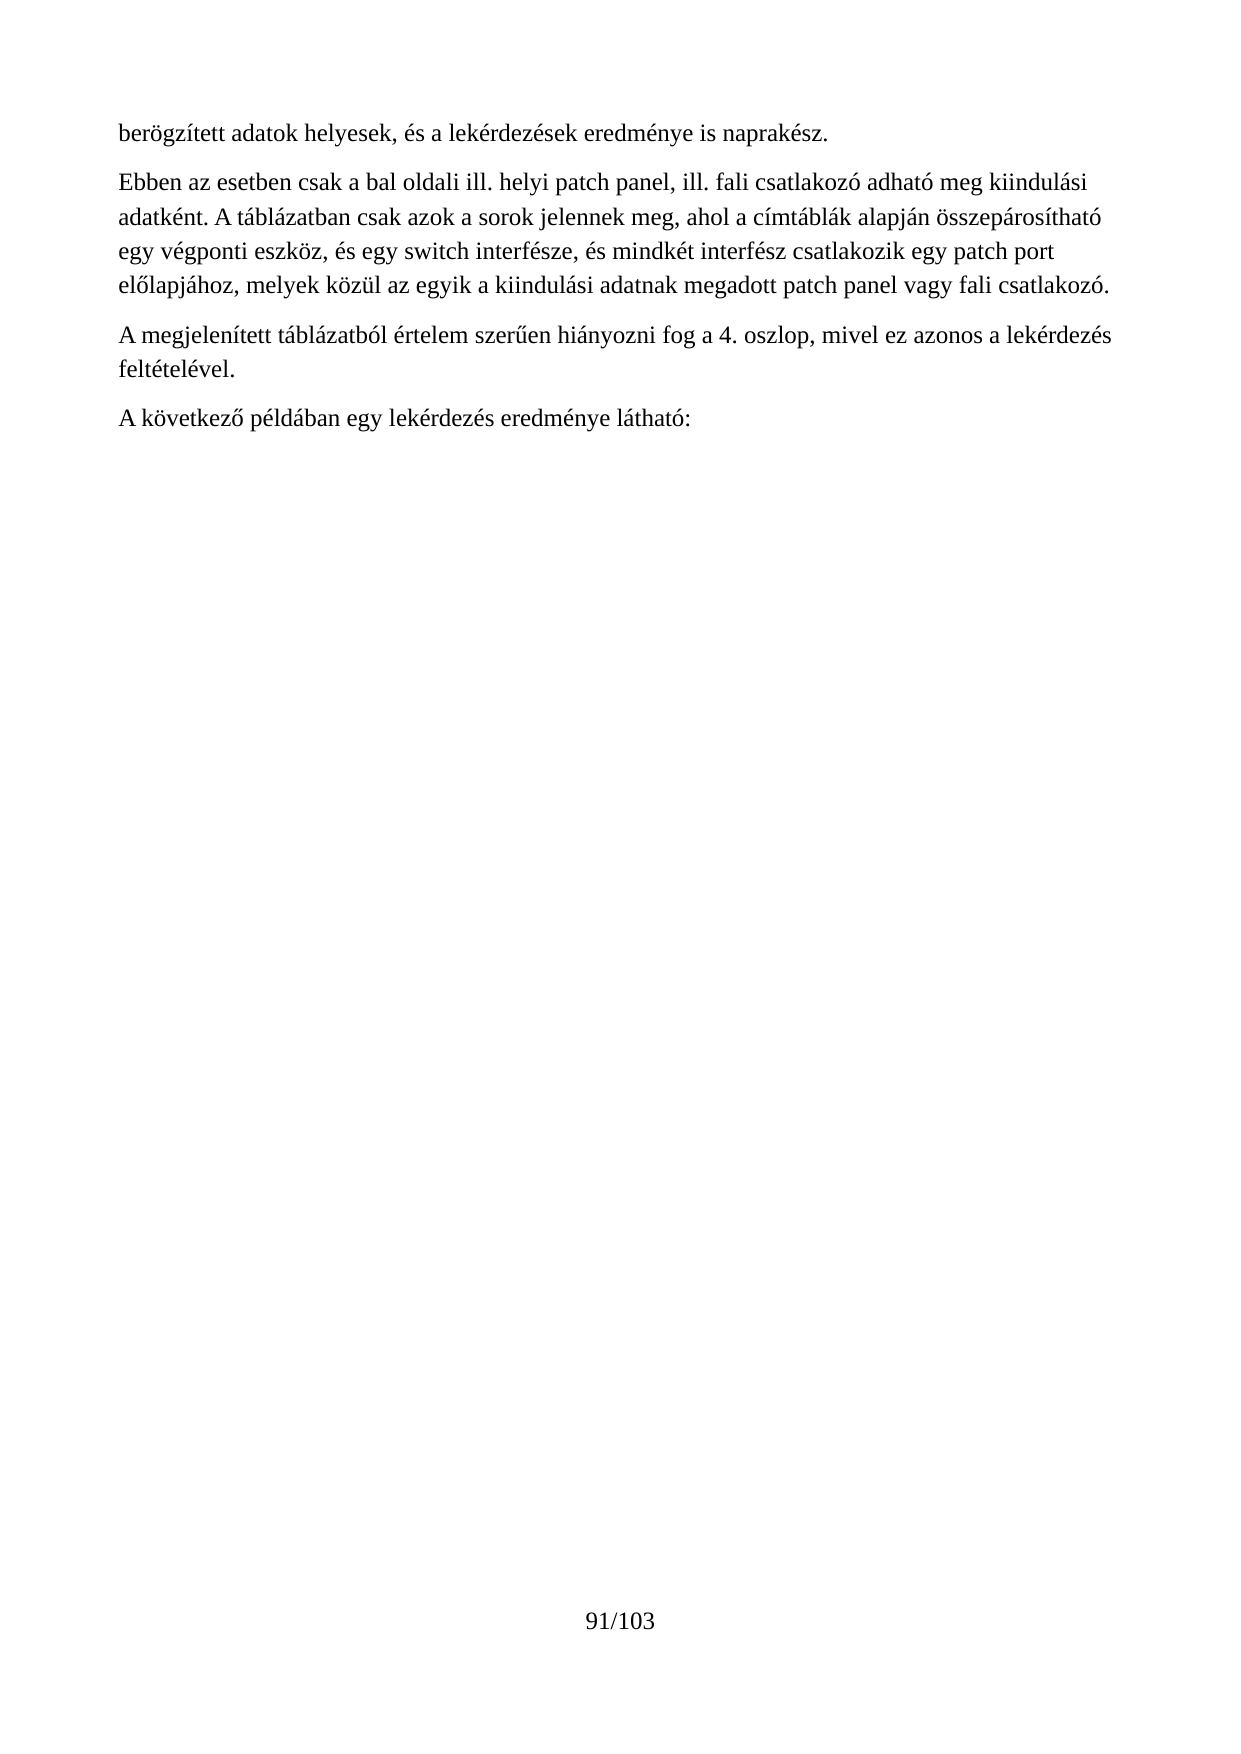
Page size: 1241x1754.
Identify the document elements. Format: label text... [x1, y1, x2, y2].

text Ebben az esetben csak a bal oldali ill. helyi patch panel, ill. fali csatlakozó adható meg kiindulási adatként. A táblázatban csak azok a sorok jelennek meg, ahol a címtáblák alapján összepárosítható egy végponti eszköz, és egy switch interfésze, és mindkét interfész csatlakozik egy patch port előlapjához, melyek közül az egyik a kiindulási adatnak megadott patch panel vagy fali csatlakozó. [118, 167, 1122, 299]
text berögzített adatok helyesek, és a lekérdezések eredménye is naprakész. [118, 118, 1122, 147]
text A megjelenített táblázatból értelem szerűen hiányozni fog a 4. oszlop, mivel ez azonos a lekérdezés feltételével. [118, 320, 1122, 383]
text A következő példában egy lekérdezés eredménye látható: [118, 403, 1122, 432]
